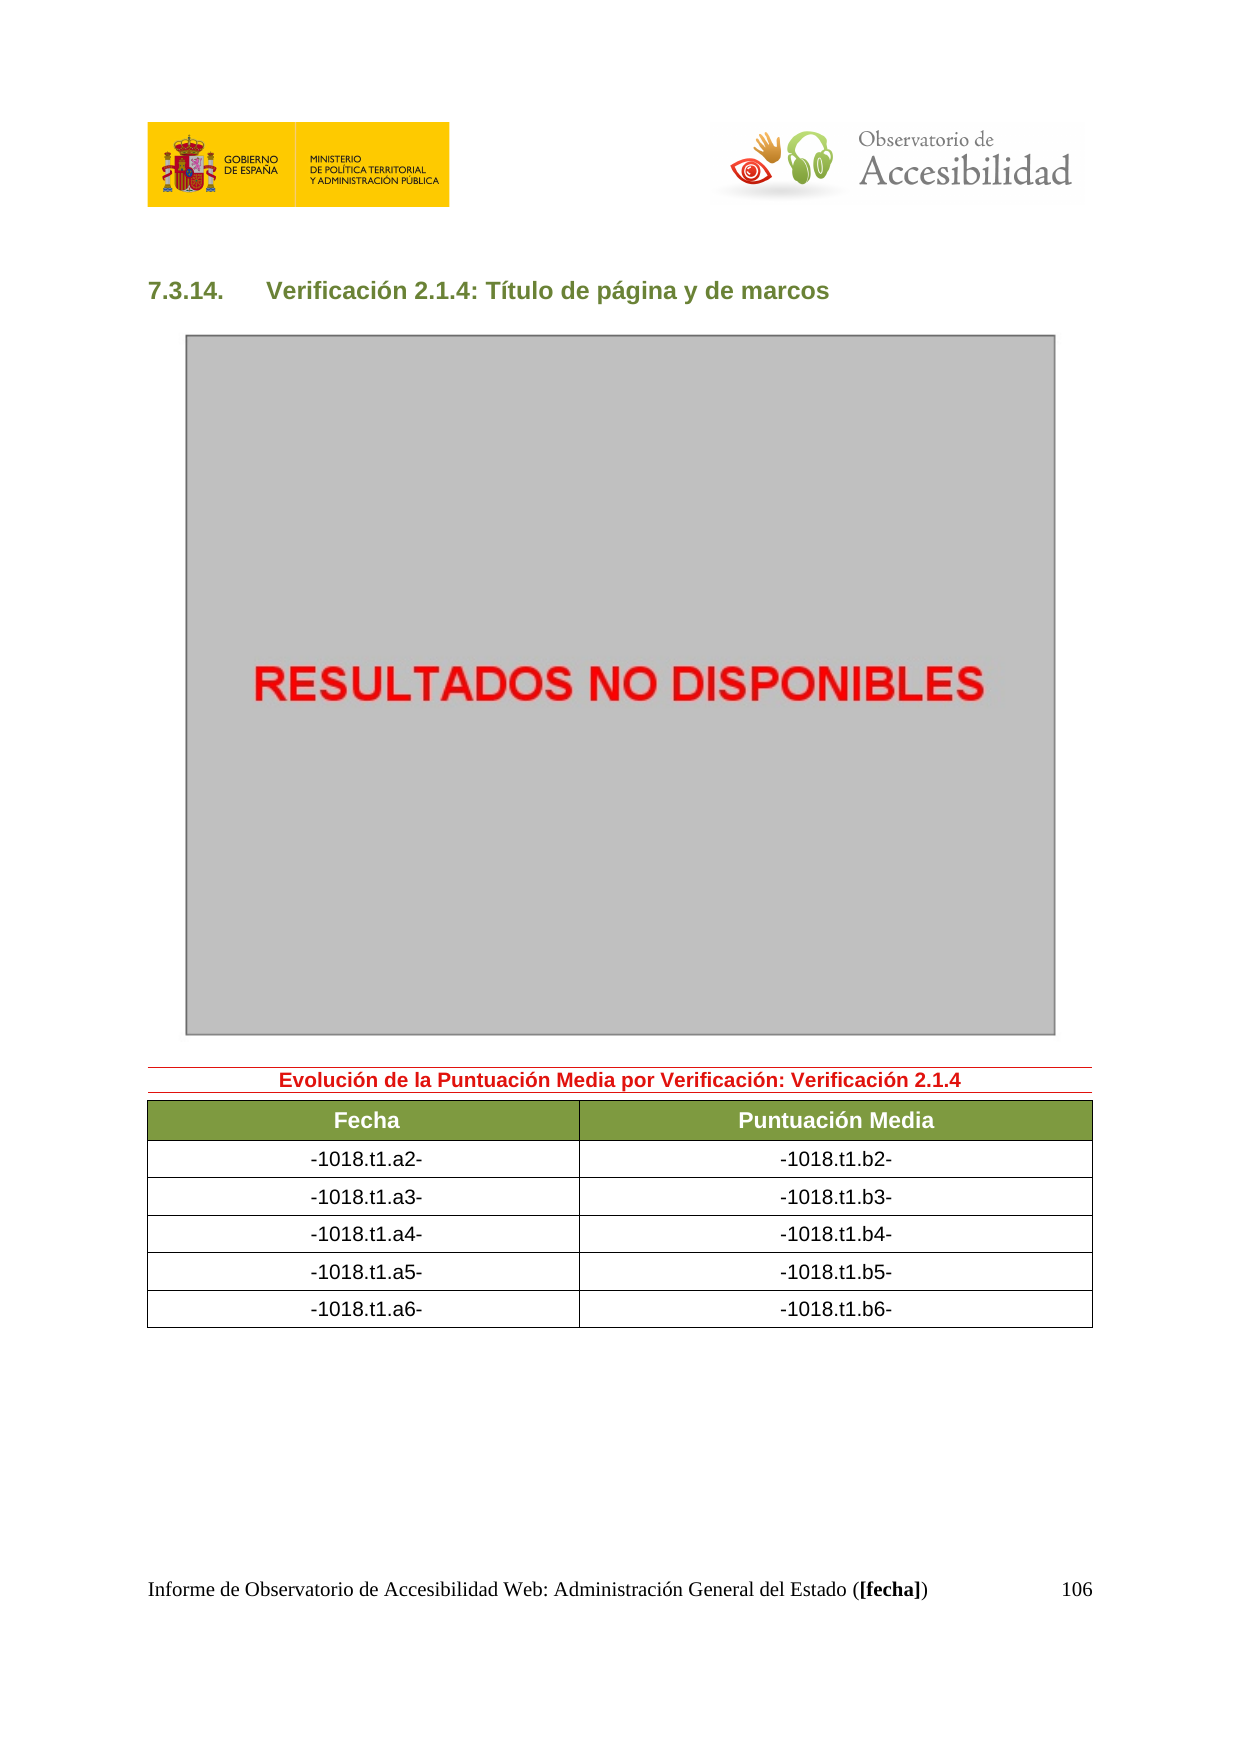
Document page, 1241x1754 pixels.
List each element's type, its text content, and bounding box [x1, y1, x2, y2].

table_cell -1018.t1.b6- [580, 1291, 1092, 1327]
picture [178, 332, 1062, 1042]
table_cell -1018.t1.a5- [148, 1253, 579, 1290]
table_cell -1018.t1.a6- [148, 1291, 579, 1327]
table_cell -1018.t1.a2- [148, 1141, 579, 1177]
picture [710, 122, 1086, 205]
table_cell -1018.t1.b5- [580, 1253, 1092, 1290]
table_cell -1018.t1.a3- [148, 1178, 579, 1215]
table_cell -1018.t1.b4- [580, 1216, 1092, 1252]
picture [147, 122, 450, 207]
table_header Puntuación Media [580, 1101, 1092, 1140]
table_cell -1018.t1.b2- [580, 1141, 1092, 1177]
table_cell -1018.t1.a4- [148, 1216, 579, 1252]
table_cell -1018.t1.b3- [580, 1178, 1092, 1215]
table_header Fecha [148, 1101, 579, 1140]
list Verificación 2.1.4: Título de página y de marcos [148, 276, 1092, 304]
text Evolución de la Puntuación Media por Verificación: Verificación 2.1.4 [148, 1068, 1092, 1092]
